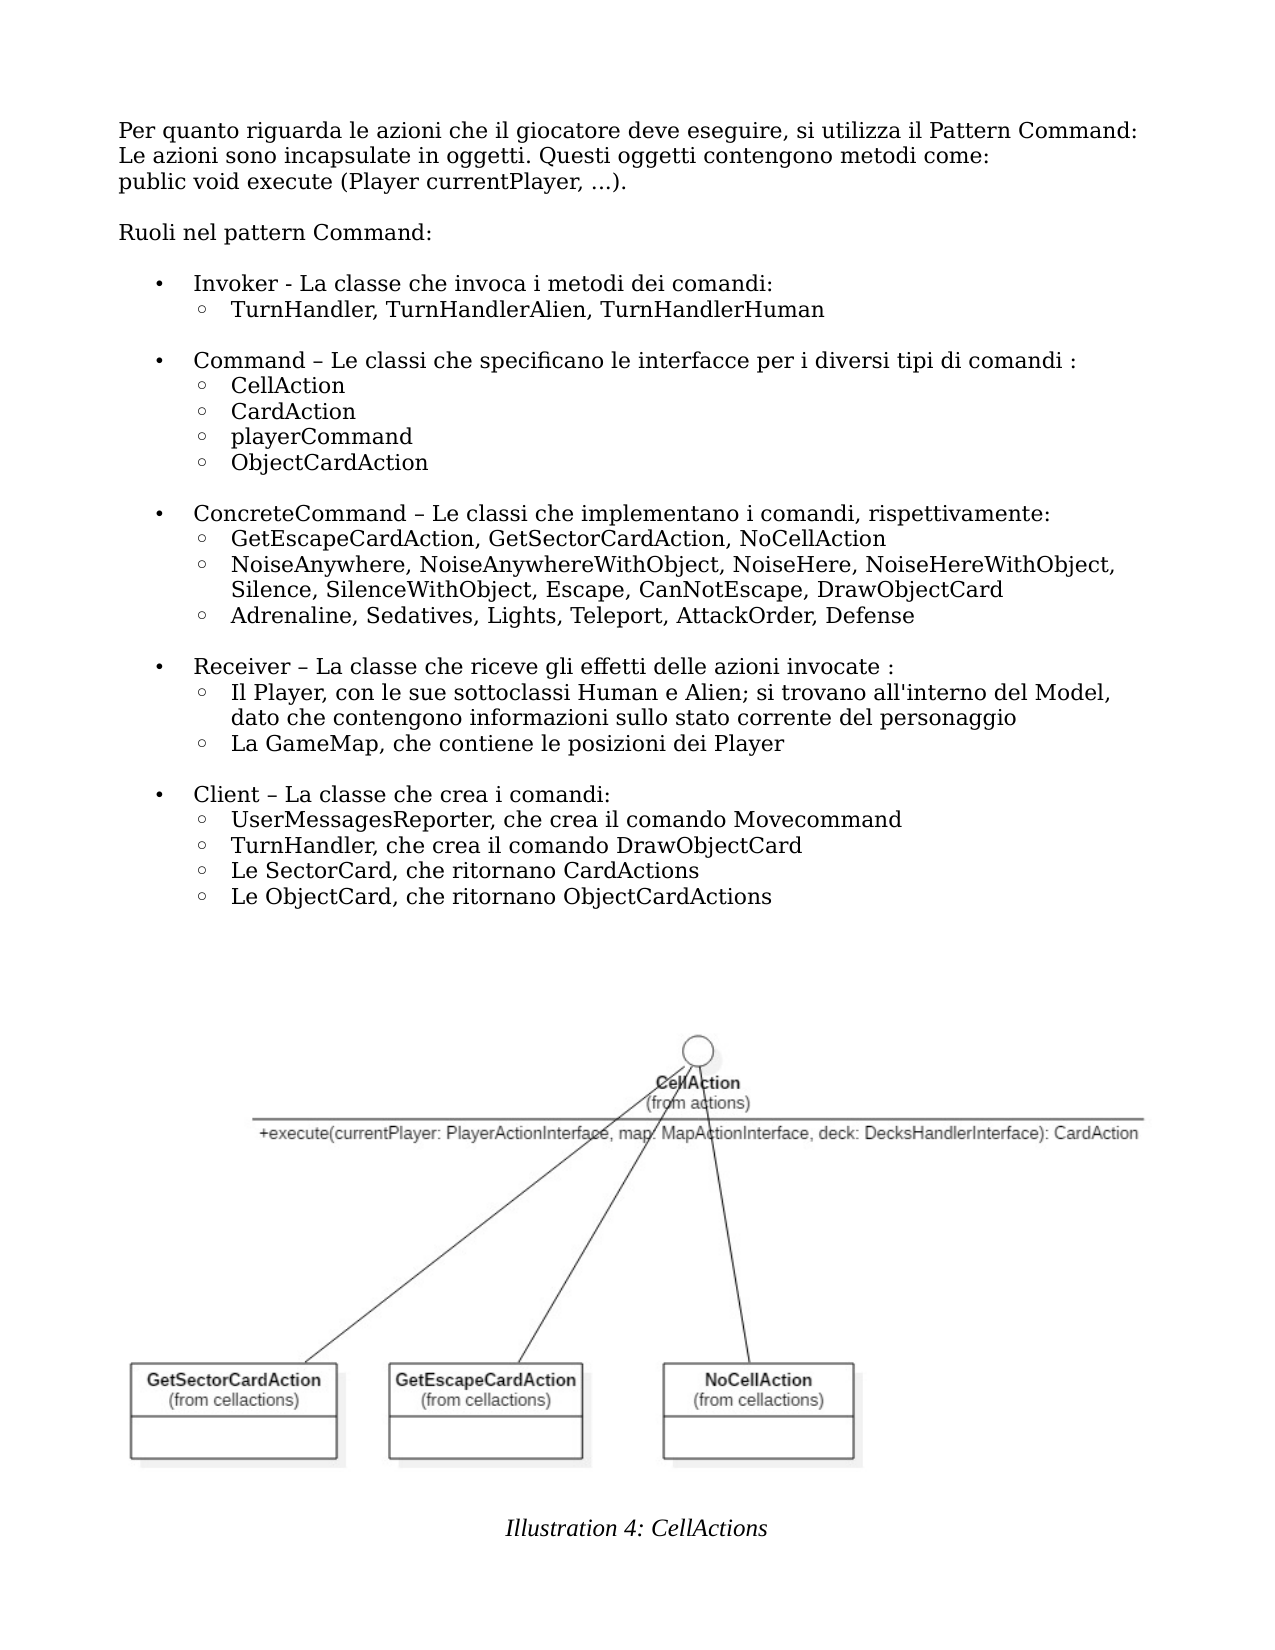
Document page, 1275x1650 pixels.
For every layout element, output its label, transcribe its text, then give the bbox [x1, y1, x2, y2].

list Adrenaline, Sedatives, Lights, Teleport, AttackOrder, Defense [193, 603, 1157, 628]
text Le azioni sono incapsulate in oggetti. Questi oggetti contengono metodi come: [118, 144, 1157, 169]
text Ruoli nel pattern Command: [118, 220, 1157, 246]
list TurnHandler, che crea il comando DrawObjectCard [193, 833, 1157, 858]
text Illustration 4: CellActions [118, 1513, 1157, 1542]
list NoiseAnywhere, NoiseAnywhereWithObject, NoiseHere, NoiseHereWithObject, Silence, SilenceWithObject, Escape, CanNotEscape, DrawObjectCard [193, 552, 1157, 603]
text public void execute (Player currentPlayer, ...). [118, 169, 1157, 195]
list La GameMap, che contiene le posizioni dei Player [193, 731, 1157, 756]
picture [118, 1023, 1157, 1472]
list Le SectorCard, che ritornano CardActions [193, 858, 1157, 884]
list CellAction [193, 373, 1157, 399]
list CardAction [193, 399, 1157, 424]
list ObjectCardAction [193, 450, 1157, 475]
list Invoker - La classe che invoca i metodi dei comandi: [156, 271, 1157, 297]
list Il Player, con le sue sottoclassi Human e Alien; si trovano all'interno del Model, dato che contengono informazioni sullo stato corrente del personaggio [193, 679, 1157, 731]
list TurnHandler, TurnHandlerAlien, TurnHandlerHuman [193, 297, 1157, 322]
list playerCommand [193, 424, 1157, 450]
text Per quanto riguarda le azioni che il giocatore deve eseguire, si utilizza il Pattern Command: [118, 118, 1157, 144]
list Receiver – La classe che riceve gli effetti delle azioni invocate : [156, 654, 1157, 679]
list Client – La classe che crea i comandi: [156, 782, 1157, 807]
list ConcreteCommand – Le classi che implementano i comandi, rispettivamente: [156, 501, 1157, 526]
list Le ObjectCard, che ritornano ObjectCardActions [193, 884, 1157, 909]
list UserMessagesReporter, che crea il comando Movecommand [193, 807, 1157, 833]
list GetEscapeCardAction, GetSectorCardAction, NoCellAction [193, 526, 1157, 552]
list Command – Le classi che specificano le interfacce per i diversi tipi di comandi : [156, 348, 1157, 373]
